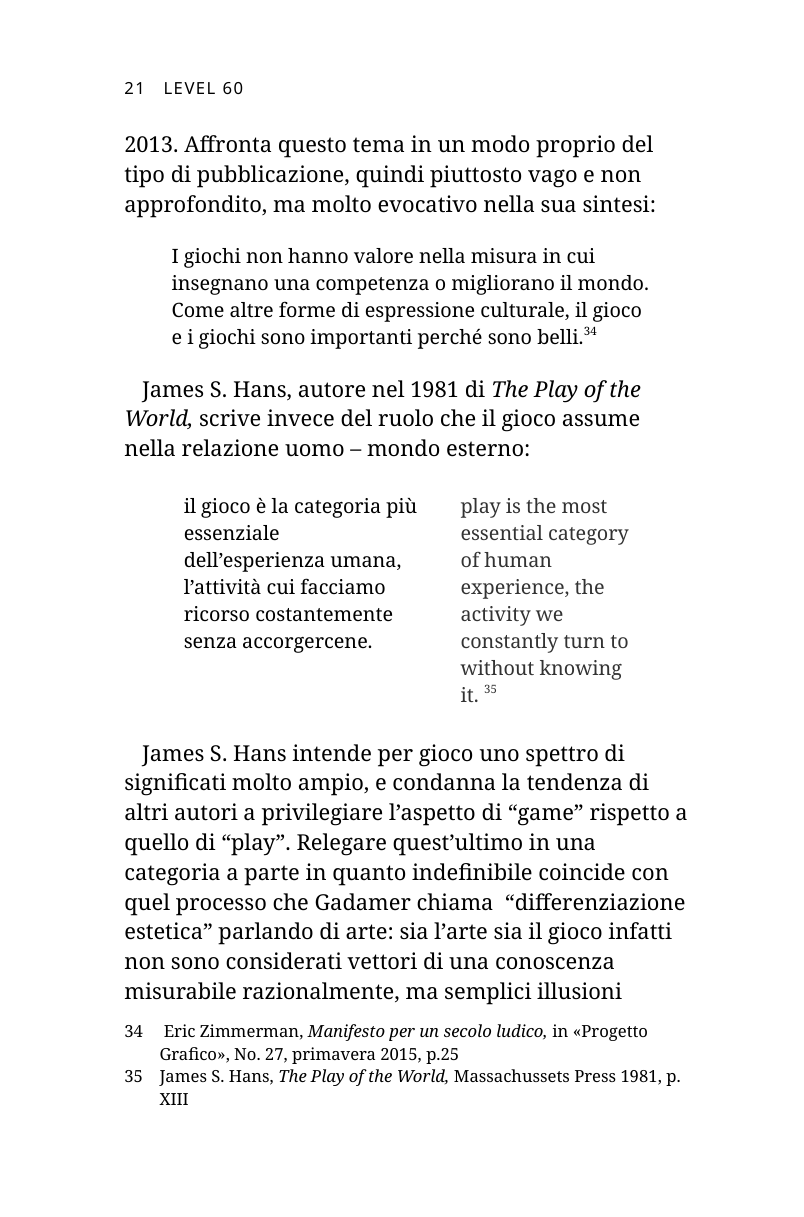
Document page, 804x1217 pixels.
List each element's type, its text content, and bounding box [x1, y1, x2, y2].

text I giochi non hanno valore nella misura in cui insegnano una competenza o migliorano il mondo. Come altre forme di espressione culturale, il gioco e i giochi sono importanti perché sono belli. [171, 242, 649, 350]
table_header il gioco è la categoria più essenziale dell’esperienza umana, l’attività cui facciamo ricorso costantemente senza accorgercene. [178, 463, 443, 737]
text 2013. Affronta questo tema in un modo proprio del tipo di pubblicazione, quindi piuttosto vago e non approfondito, ma molto evocativo nella sua sintesi: [124, 129, 697, 218]
table_header play is the most essential category of human experience, the activity we constantly turn to without knowing it. [443, 463, 643, 737]
text James S. Hans intende per gioco uno spettro di significati molto ampio, e condanna la tendenza di altri autori a privilegiare l’aspetto di “game” rispetto a quello di “play”. Relegare quest’ultimo in una categoria a parte in quanto indefinibile coincide con quel processo che Gadamer chiama “differenziazione estetica” parlando di arte: sia l’arte sia il gioco infatti non sono considerati vettori di una conoscenza misurabile razionalmente, ma semplici illusioni [124, 737, 697, 1006]
text Eric Zimmerman, Manifesto per un secolo ludico, in «Progetto Grafico», No. 27, primavera 2015, p.25 [124, 1019, 697, 1065]
text James S. Hans, autore nel 1981 di The Play of the World, scrive invece del ruolo che il gioco assume nella relazione uomo – mondo esterno: [124, 373, 697, 463]
